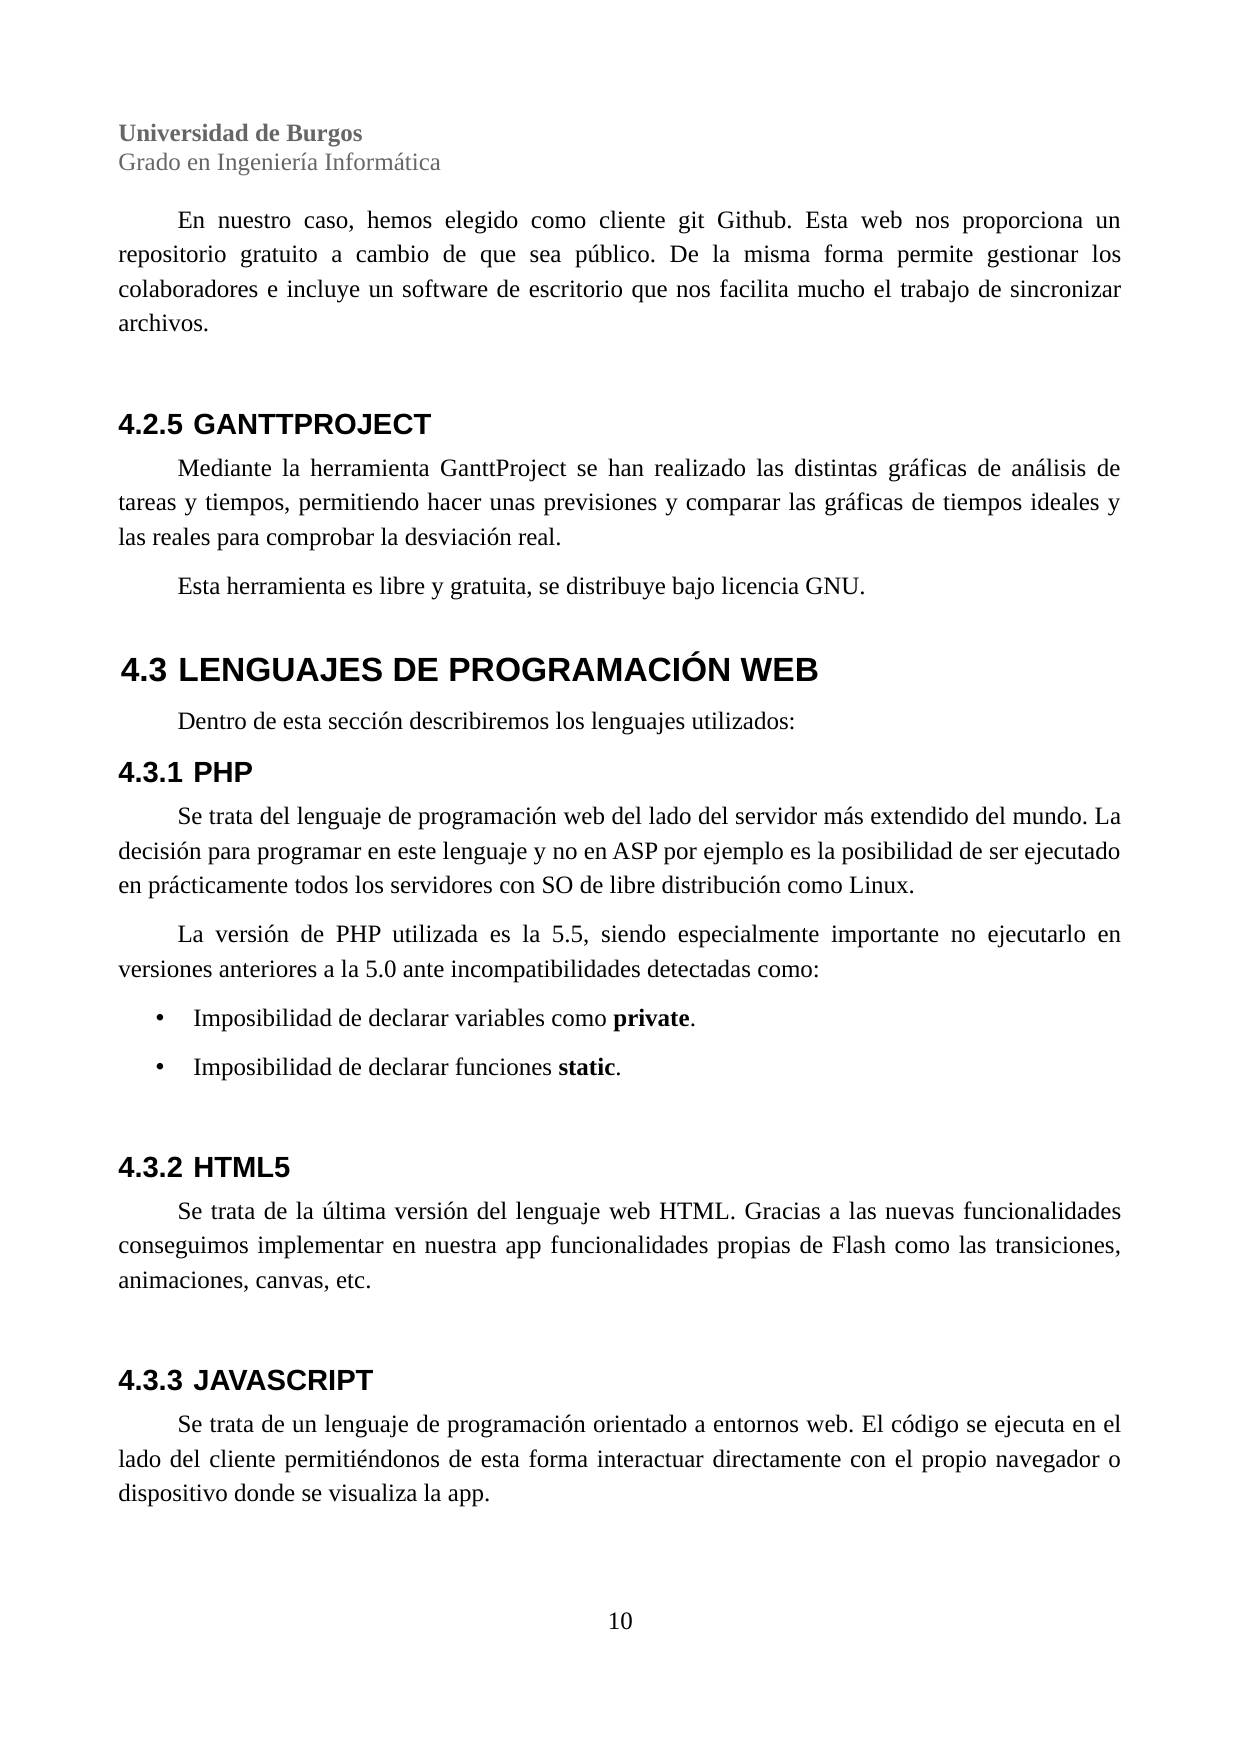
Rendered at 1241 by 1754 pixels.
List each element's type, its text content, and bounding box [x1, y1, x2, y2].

subtitle LENGUAJES DE PROGRAMACIÓN WEB [121, 635, 1122, 694]
subtitle PHP [118, 755, 1122, 789]
text Mediante la herramienta GanttProject se han realizado las distintas gráficas de análisis de tareas y tiempos, permitiendo hacer unas previsiones y comparar las gráficas de tiempos ideales y las reales para comprobar la desviación real. [118, 453, 1122, 550]
list Imposibilidad de declarar variables como private. [156, 1003, 1122, 1032]
text La versión de PHP utilizada es la 5.5, siendo especialmente importante no ejecutarlo en versiones anteriores a la 5.0 ante incompatibilidades detectadas como: [118, 919, 1122, 982]
text Dentro de esta sección describiremos los lenguajes utilizados: [118, 706, 1122, 735]
subtitle GANTTPROJECT [118, 407, 1122, 440]
text Se trata del lenguaje de programación web del lado del servidor más extendido del mundo. La decisión para programar en este lenguaje y no en ASP por ejemplo es la posibilidad de ser ejecutado en prácticamente todos los servidores con SO de libre distribución como Linux. [118, 801, 1122, 899]
subtitle JAVASCRIPT [118, 1363, 1122, 1397]
text En nuestro caso, hemos elegido como cliente git Github. Esta web nos proporciona un repositorio gratuito a cambio de que sea público. De la misma forma permite gestionar los colaboradores e incluye un software de escritorio que nos facilita mucho el trabajo de sincronizar archivos. [118, 205, 1122, 337]
text Esta herramienta es libre y gratuita, se distribuye bajo licencia GNU. [118, 571, 1122, 599]
text Se trata de un lenguaje de programación orientado a entornos web. El código se ejecuta en el lado del cliente permitiéndonos de esta forma interactuar directamente con el propio navegador o dispositivo donde se visualiza la app. [118, 1409, 1122, 1507]
subtitle HTML5 [118, 1150, 1122, 1183]
list Imposibilidad de declarar funciones static. [156, 1052, 1122, 1081]
text Se trata de la última versión del lenguaje web HTML. Gracias a las nuevas funcionalidades conseguimos implementar en nuestra app funcionalidades propias de Flash como las transiciones, animaciones, canvas, etc. [118, 1196, 1122, 1294]
